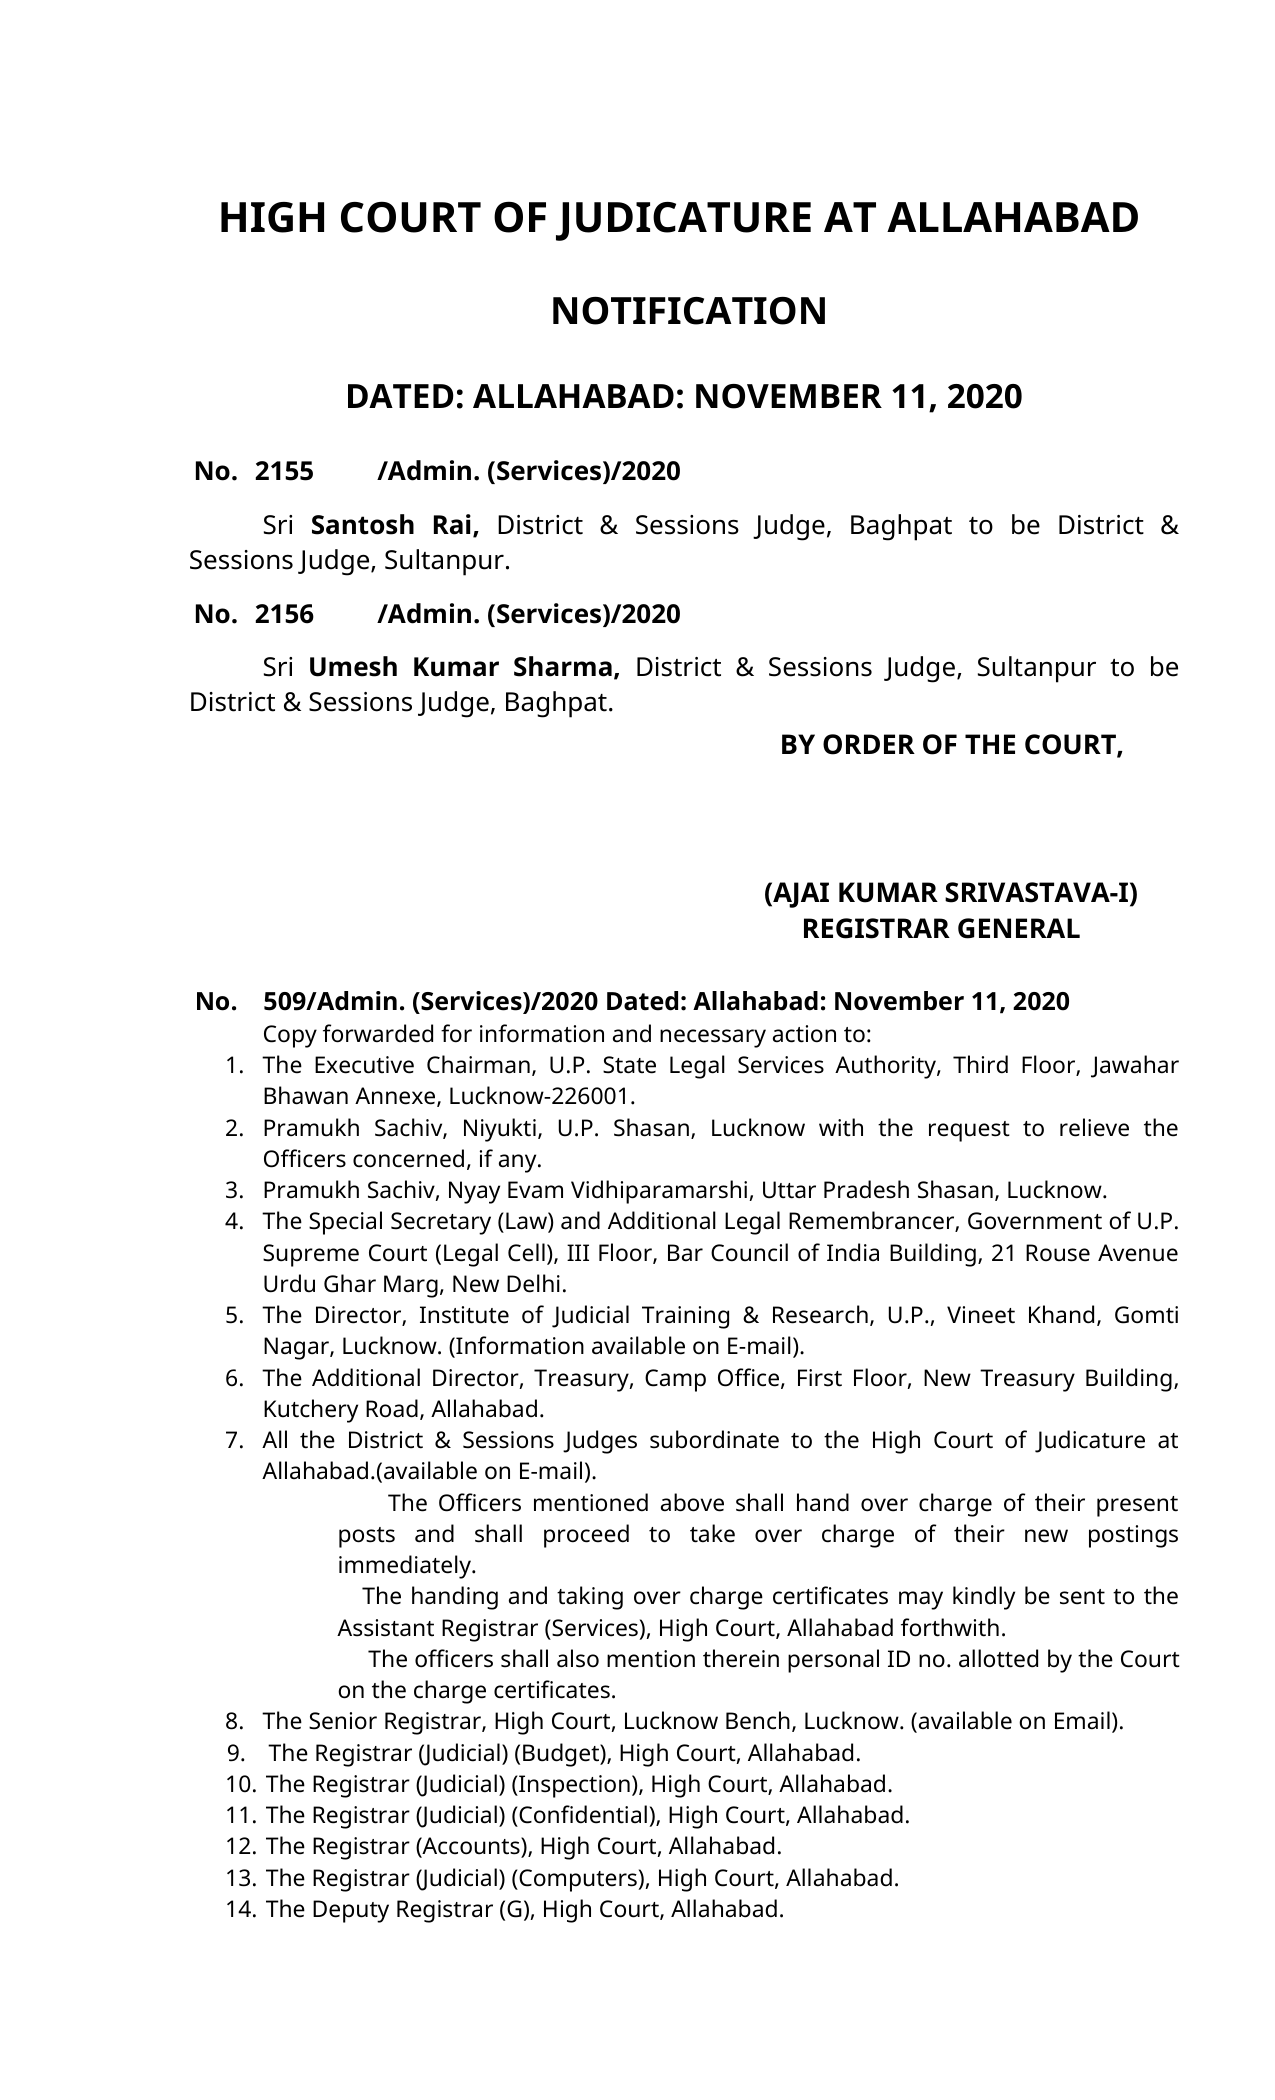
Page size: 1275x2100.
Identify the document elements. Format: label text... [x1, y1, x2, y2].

text The officers shall also mention therein personal ID no. allotted by the Court on the charge certificates. [337, 1643, 1181, 1705]
table_header /Admin. (Services)/2020 [371, 441, 762, 500]
list The Special Secretary (Law) and Additional Legal Remembrancer, Government of U.P. Supreme Court (Legal Cell), III Floor, Bar Council of India Building, 21 Rouse Avenue Urdu Ghar Marg, New Delhi. [225, 1205, 1181, 1299]
list The Senior Registrar, High Court, Lucknow Bench, Lucknow. (available on Email). [225, 1705, 1181, 1737]
table_header /Admin. (Services)/2020 [371, 584, 762, 642]
list Pramukh Sachiv, Nyay Evam Vidhiparamarshi, Uttar Pradesh Shasan, Lucknow. [225, 1174, 1181, 1205]
title HIGH COURT OF JUDICATURE AT ALLAHABAD [150, 187, 1208, 244]
table_header No. [188, 441, 249, 500]
list The Deputy Registrar (G), High Court, Allahabad. [225, 1893, 1181, 1924]
text No. 509/Admin. (Services)/2020 Dated: Allahabad: November 11, 2020 [187, 984, 1181, 1018]
list The Registrar (Judicial) (Inspection), High Court, Allahabad. [225, 1768, 1181, 1799]
subtitle Sri Umesh Kumar Sharma, District & Sessions Judge, Sultanpur to be District & Sessions Judge, Baghpat. [189, 648, 1181, 719]
list The Registrar (Judicial) (Computers), High Court, Allahabad. [225, 1862, 1181, 1893]
table_header 2156 [249, 584, 371, 642]
table_header 2155 [249, 441, 371, 500]
list The Additional Director, Treasury, Camp Office, First Floor, New Treasury Building, Kutchery Road, Allahabad. [225, 1362, 1181, 1424]
list The Executive Chairman, U.P. State Legal Services Authority, Third Floor, Jawahar Bhawan Annexe, Lucknow-226001. [225, 1049, 1181, 1112]
text BY ORDER OF THE COURT, [562, 726, 1181, 762]
text The handing and taking over charge certificates may kindly be sent to the Assistant Registrar (Services), High Court, Allahabad forthwith. [300, 1580, 1181, 1643]
subtitle DATED: ALLAHABAD: NOVEMBER 11, 2020 [187, 373, 1181, 418]
list The Director, Institute of Judicial Training & Research, U.P., Vineet Khand, Gomti Nagar, Lucknow. (Information available on E-mail). [225, 1299, 1181, 1362]
subtitle NOTIFICATION [187, 284, 1181, 336]
list Pramukh Sachiv, Niyukti, U.P. Shasan, Lucknow with the request to relieve the Officers concerned, if any. [225, 1112, 1181, 1174]
list The Registrar (Judicial) (Budget), High Court, Allahabad. [227, 1737, 1181, 1768]
table_header No. [188, 584, 249, 642]
list All the District & Sessions Judges subordinate to the High Court of Judicature at Allahabad.(available on E-mail). [225, 1424, 1181, 1487]
text Copy forwarded for information and necessary action to: [187, 1018, 1181, 1049]
text REGISTRAR GENERAL [187, 910, 1181, 947]
text (AJAI KUMAR SRIVASTAVA-I) [187, 873, 1181, 910]
subtitle Sri Santosh Rai, District & Sessions Judge, Baghpat to be District & Sessions Judge, Sultanpur. [189, 506, 1181, 577]
list The Registrar (Judicial) (Confidential), High Court, Allahabad. [225, 1799, 1181, 1830]
text The Officers mentioned above shall hand over charge of their present posts and shall proceed to take over charge of their new postings immediately. [337, 1487, 1181, 1580]
list The Registrar (Accounts), High Court, Allahabad. [225, 1830, 1181, 1862]
